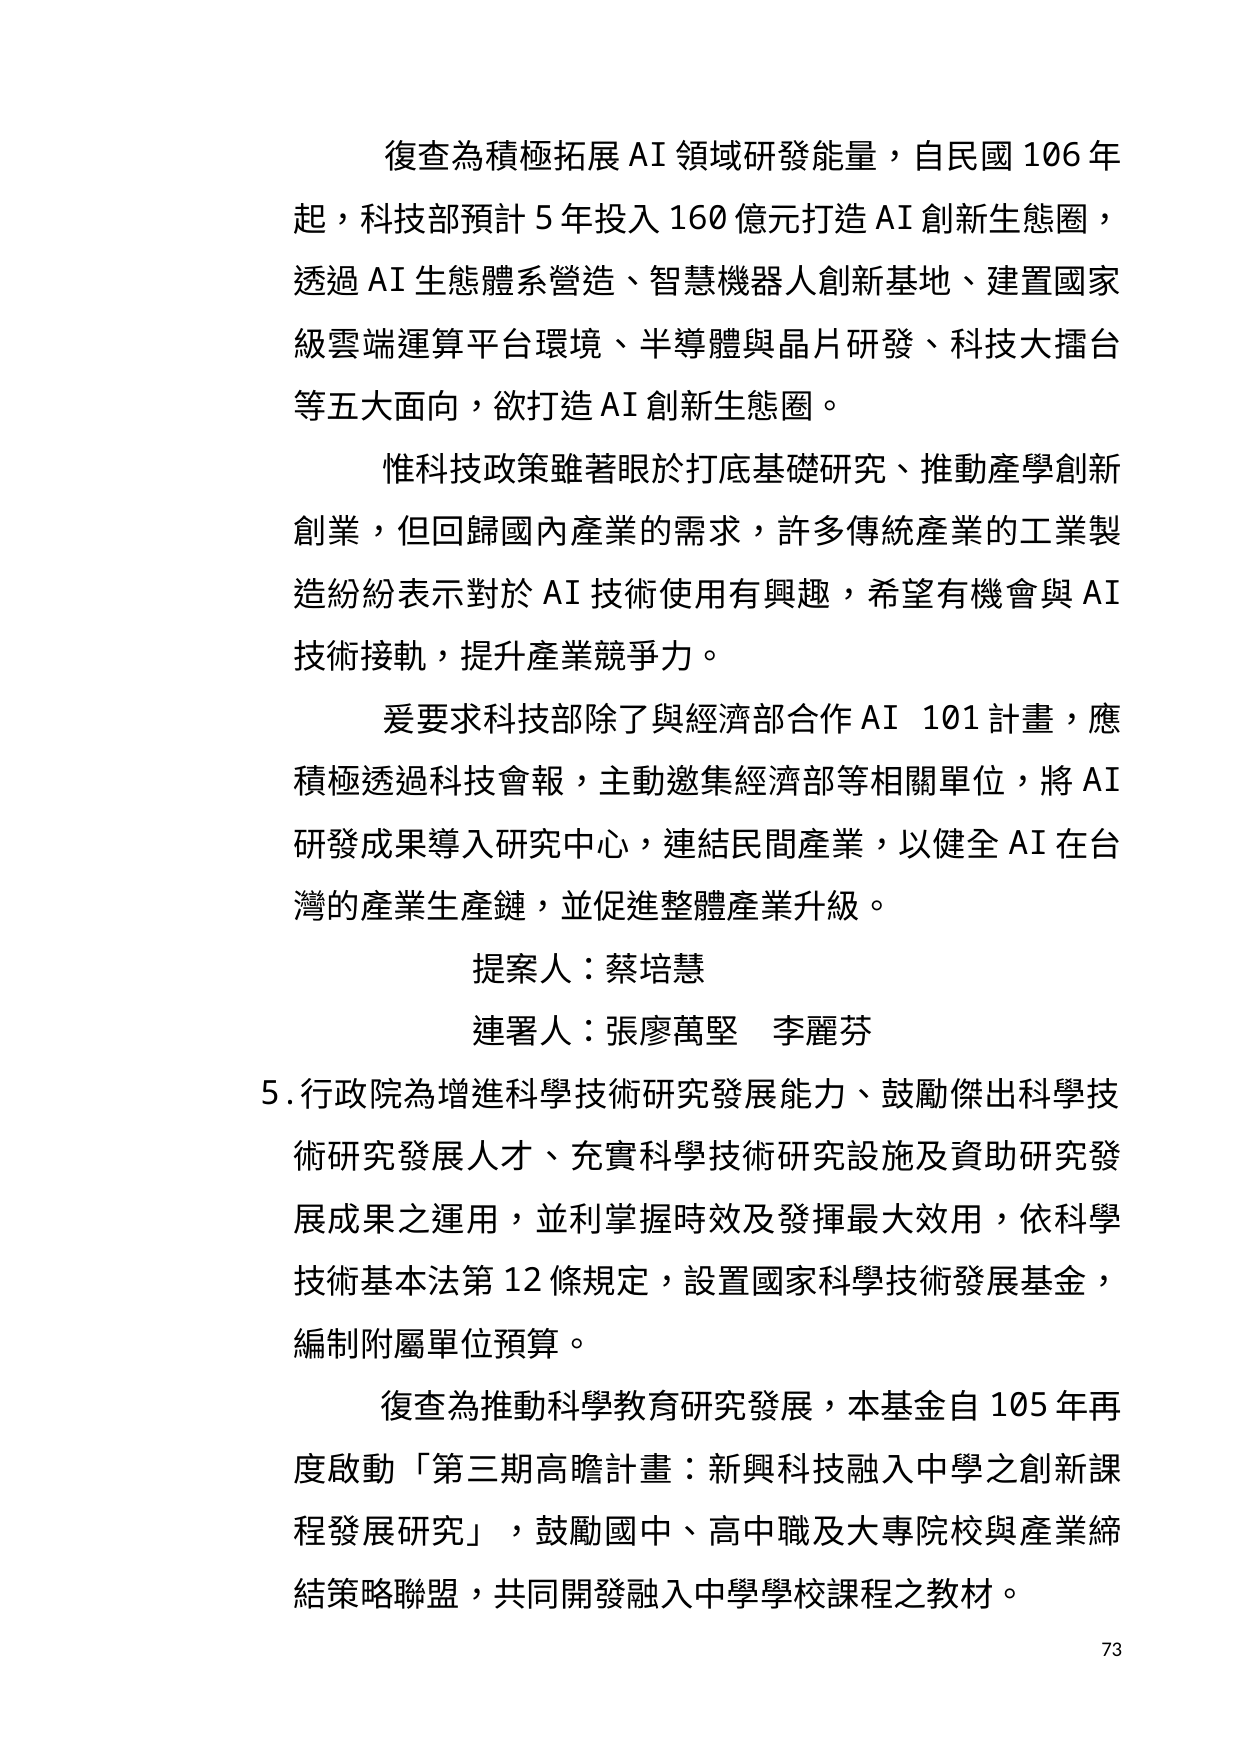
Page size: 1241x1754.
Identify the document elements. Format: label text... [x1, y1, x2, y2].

text 爰要求科技部除了與經濟部合作AI 101計畫，應積極透過科技會報，主動邀集經濟部等相關單位，將AI研發成果導入研究中心，連結民間產業，以健全AI在台灣的產業生產鏈，並促進整體產業升級。 [260, 675, 1122, 925]
text 提案人：蔡培慧 [472, 925, 1122, 987]
text 復查為積極拓展AI領域研發能量，自民國106年起，科技部預計5年投入160億元打造AI創新生態圈，透過AI生態體系營造、智慧機器人創新基地、建置國家級雲端運算平台環境、半導體與晶片研發、科技大擂台等五大面向，欲打造AI創新生態圈。 [260, 112, 1122, 425]
text 連署人：張廖萬堅 李麗芬 [472, 987, 1122, 1050]
text 復查為推動科學教育研究發展，本基金自105年再度啟動「第三期高瞻計畫：新興科技融入中學之創新課程發展研究」，鼓勵國中、高中職及大專院校與產業締結策略聯盟，共同開發融入中學學校課程之教材。 [260, 1362, 1122, 1612]
text 惟科技政策雖著眼於打底基礎研究、推動產學創新創業，但回歸國內產業的需求，許多傳統產業的工業製造紛紛表示對於AI技術使用有興趣，希望有機會與AI技術接軌，提升產業競爭力。 [260, 425, 1122, 675]
text 5.行政院為增進科學技術研究發展能力、鼓勵傑出科學技術研究發展人才、充實科學技術研究設施及資助研究發展成果之運用，並利掌握時效及發揮最大效用，依科學技術基本法第12條規定，設置國家科學技術發展基金，編制附屬單位預算。 [260, 1050, 1122, 1362]
